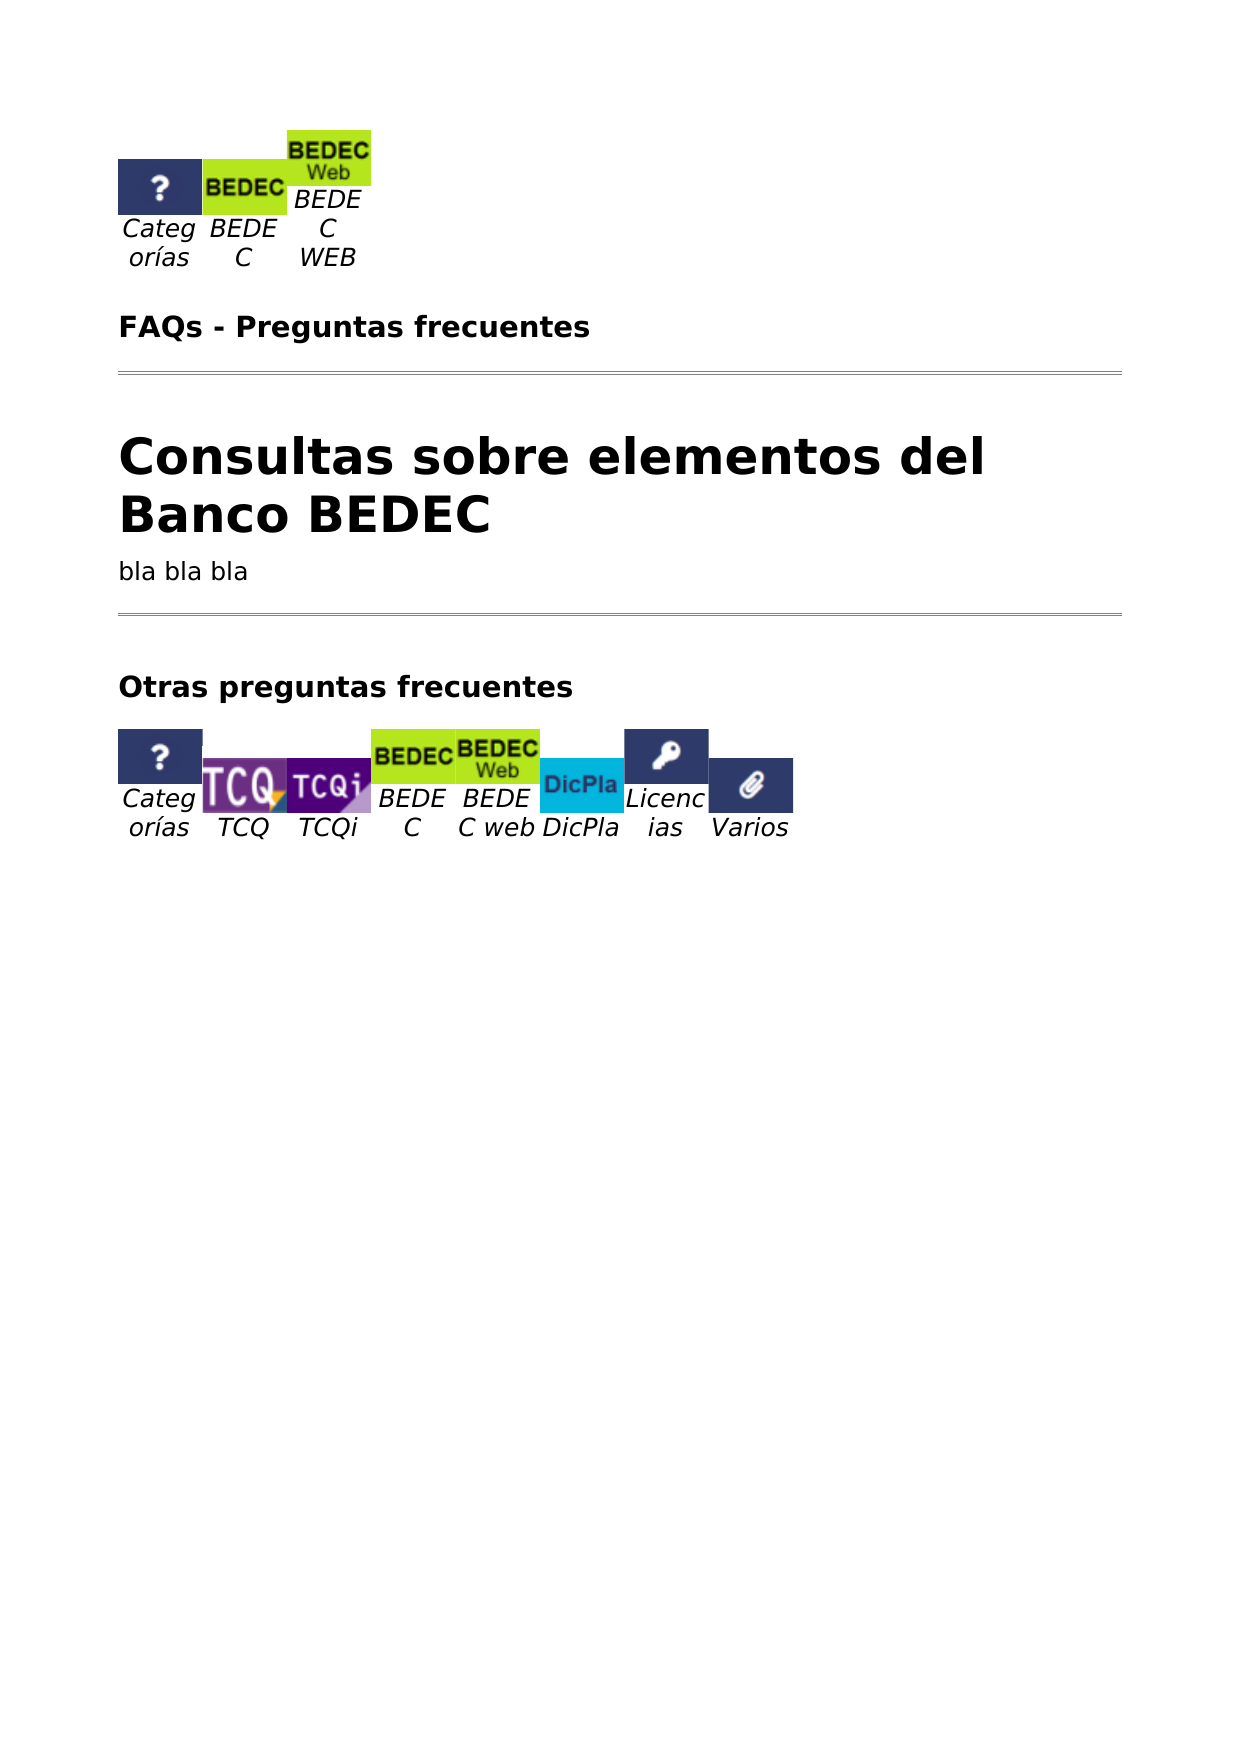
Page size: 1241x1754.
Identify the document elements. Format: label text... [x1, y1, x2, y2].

subtitle Consultas sobre elementos del Banco BEDEC [118, 428, 1122, 544]
text DicPla [540, 813, 624, 842]
text Categorías [118, 215, 202, 273]
picture [118, 130, 372, 215]
picture [118, 729, 540, 813]
text Licencias [624, 784, 709, 842]
text bla bla bla [118, 557, 1122, 586]
text BEDEC [202, 215, 287, 273]
text BEDEC WEB [287, 186, 371, 273]
text Varios [709, 813, 793, 842]
text BEDEC web [456, 784, 540, 842]
picture [569, 780, 579, 792]
picture [606, 780, 620, 792]
subtitle FAQs - Preguntas frecuentes [118, 310, 1122, 344]
subtitle Otras preguntas frecuentes [118, 670, 1122, 704]
picture [543, 775, 560, 792]
picture [624, 729, 794, 813]
text BEDEC [371, 784, 456, 842]
text TCQ [202, 813, 287, 842]
text TCQi [287, 813, 371, 842]
picture [562, 781, 566, 791]
picture [582, 776, 603, 792]
text Categorías [118, 784, 202, 842]
